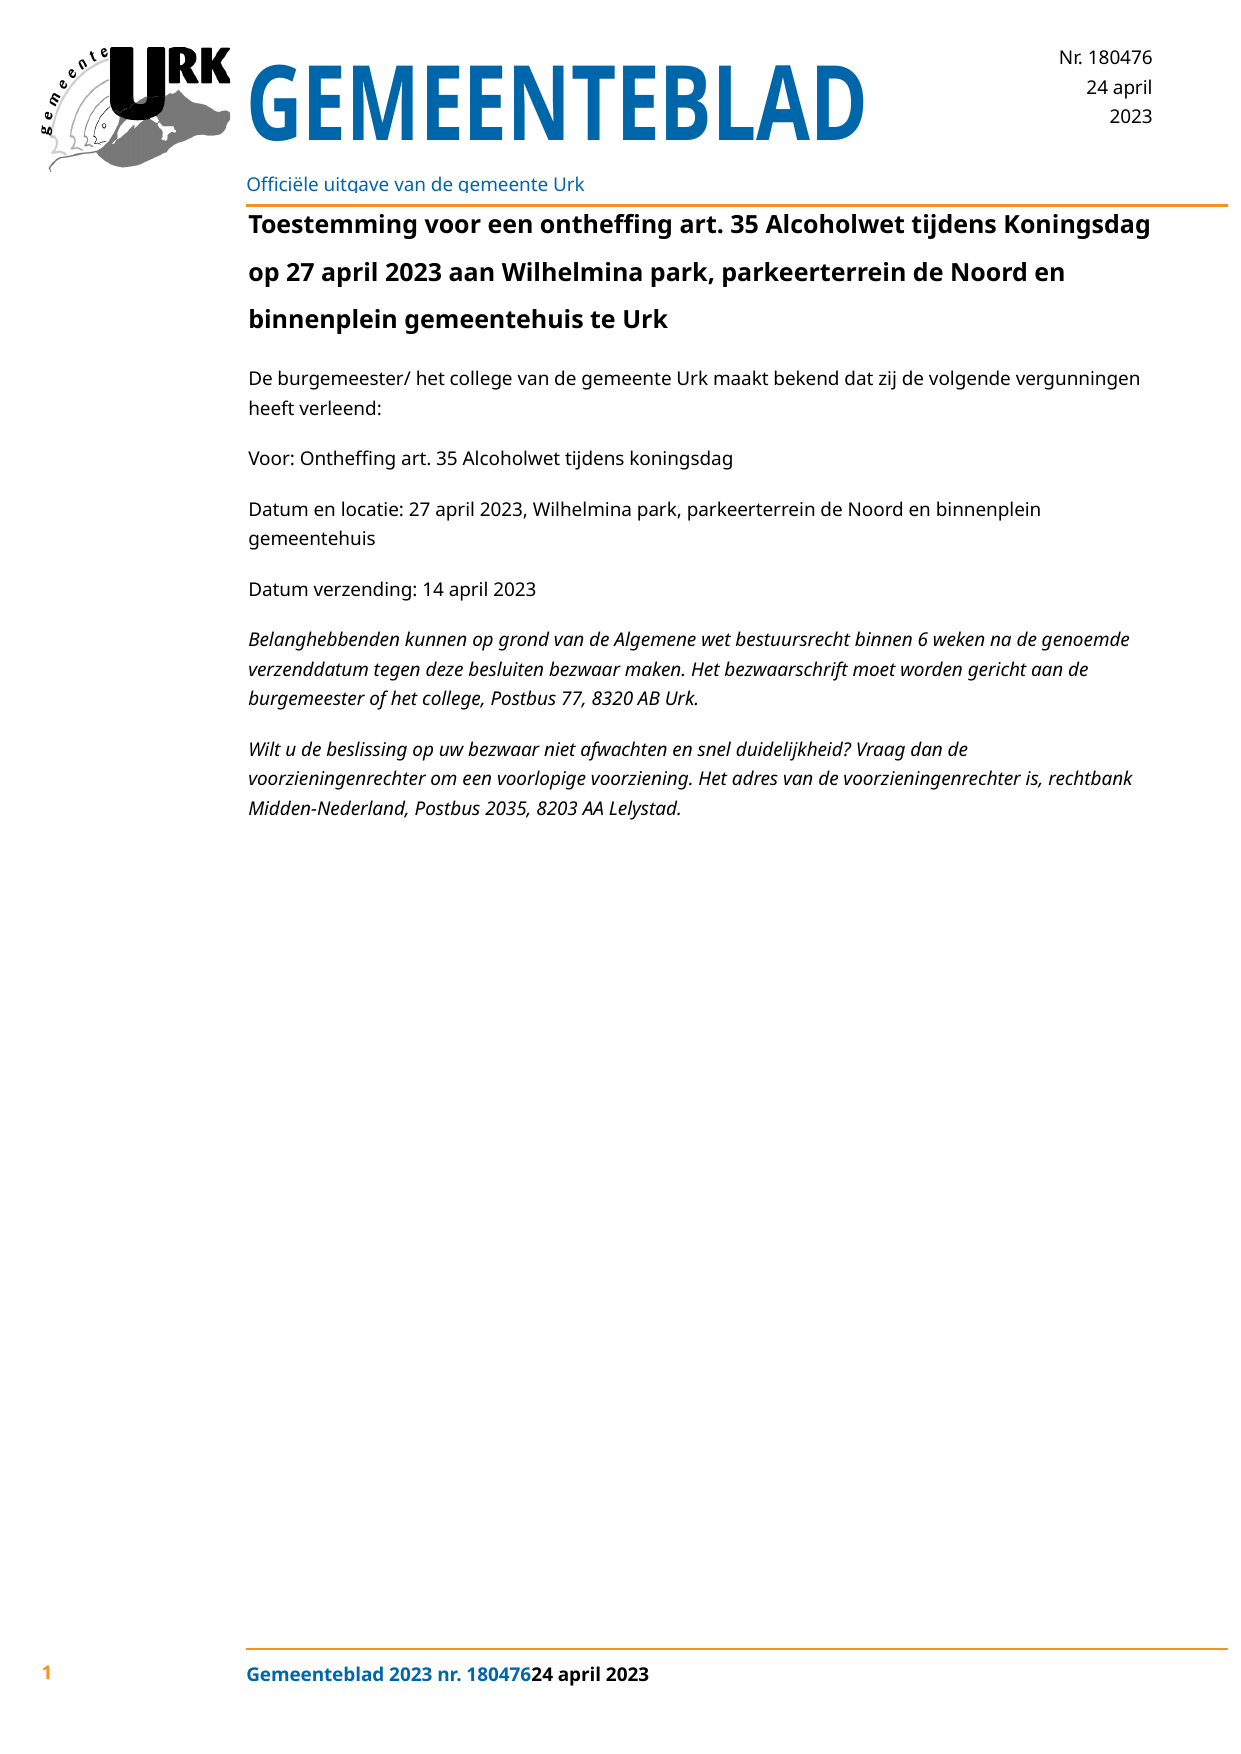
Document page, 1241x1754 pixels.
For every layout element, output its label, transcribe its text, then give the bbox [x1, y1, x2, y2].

text Wilt u de beslissing op uw bezwaar niet afwachten en snel duidelijkheid? Vraag dan de voorzieningenrechter om een voorlopige voorziening. Het adres van de voorzieningenrechter is, rechtbank Midden-Nederland, Postbus 2035, 8203 AA Lelystad. [248, 736, 1152, 821]
text Belanghebbenden kunnen op grond van de Algemene wet bestuursrecht binnen 6 weken na de genoemde verzenddatum tegen deze besluiten bezwaar maken. Het bezwaarschrift moet worden gericht aan de burgemeester of het college, Postbus 77, 8320 AB Urk. [248, 626, 1152, 711]
text De burgemeester/ het college van de gemeente Urk maakt bekend dat zij de volgende vergunningen heeft verleend: [248, 366, 1152, 421]
text Toestemming voor een ontheffing art. 35 Alcoholwet tijdens Koningsdag op 27 april 2023 aan Wilhelmina park, parkeerterrein de Noord en binnenplein gemeentehuis te Urk [248, 207, 1152, 336]
text Datum en locatie: 27 april 2023, Wilhelmina park, parkeerterrein de Noord en binnenplein gemeentehuis [248, 496, 1152, 551]
text Voor: Ontheffing art. 35 Alcoholwet tijdens koningsdag [248, 446, 1152, 471]
picture [41, 47, 231, 172]
text Datum verzending: 14 april 2023 [248, 576, 1152, 602]
